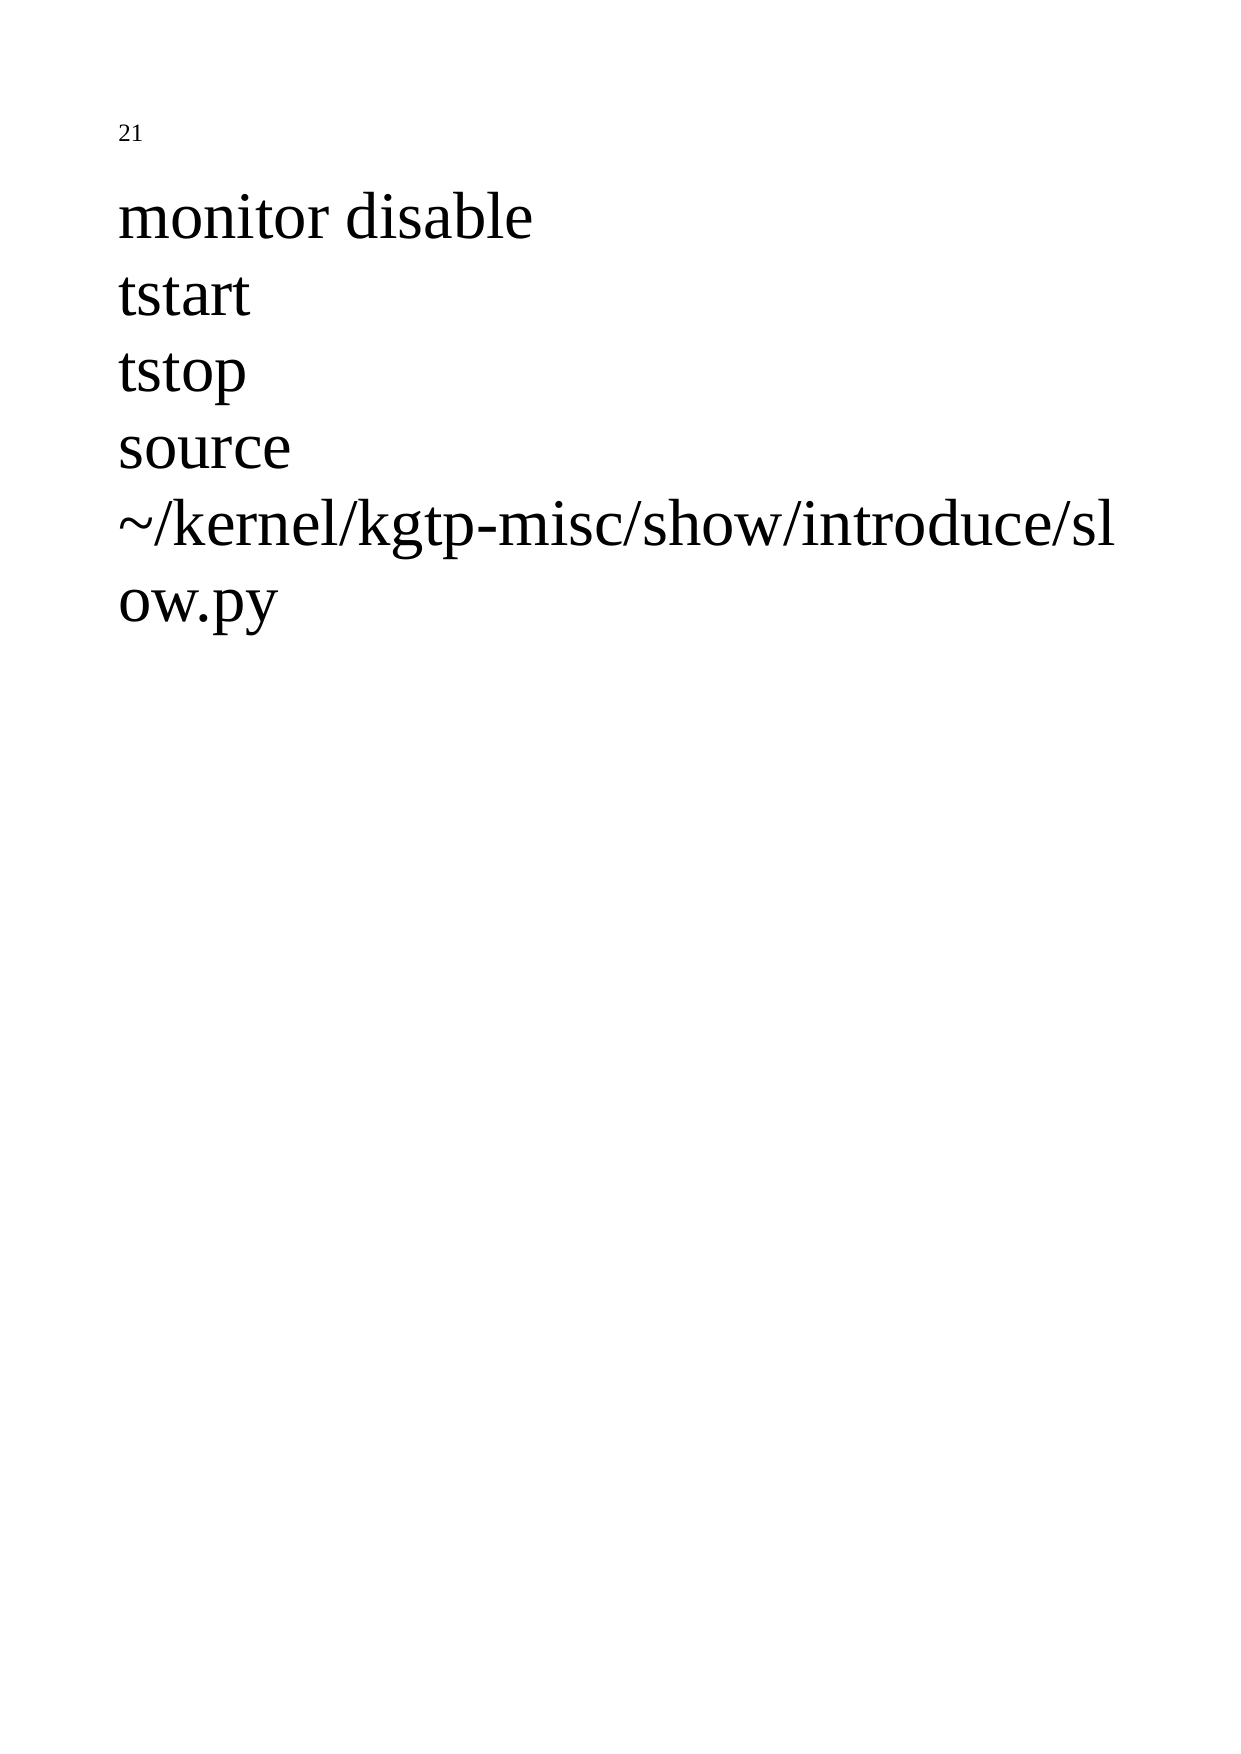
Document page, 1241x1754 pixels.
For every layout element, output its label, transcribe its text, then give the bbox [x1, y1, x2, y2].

text monitor disable [118, 176, 1122, 253]
text tstart [118, 253, 1122, 330]
text source ~/kernel/kgtp-misc/show/introduce/slow.py [118, 406, 1122, 636]
text tstop [118, 330, 1122, 406]
